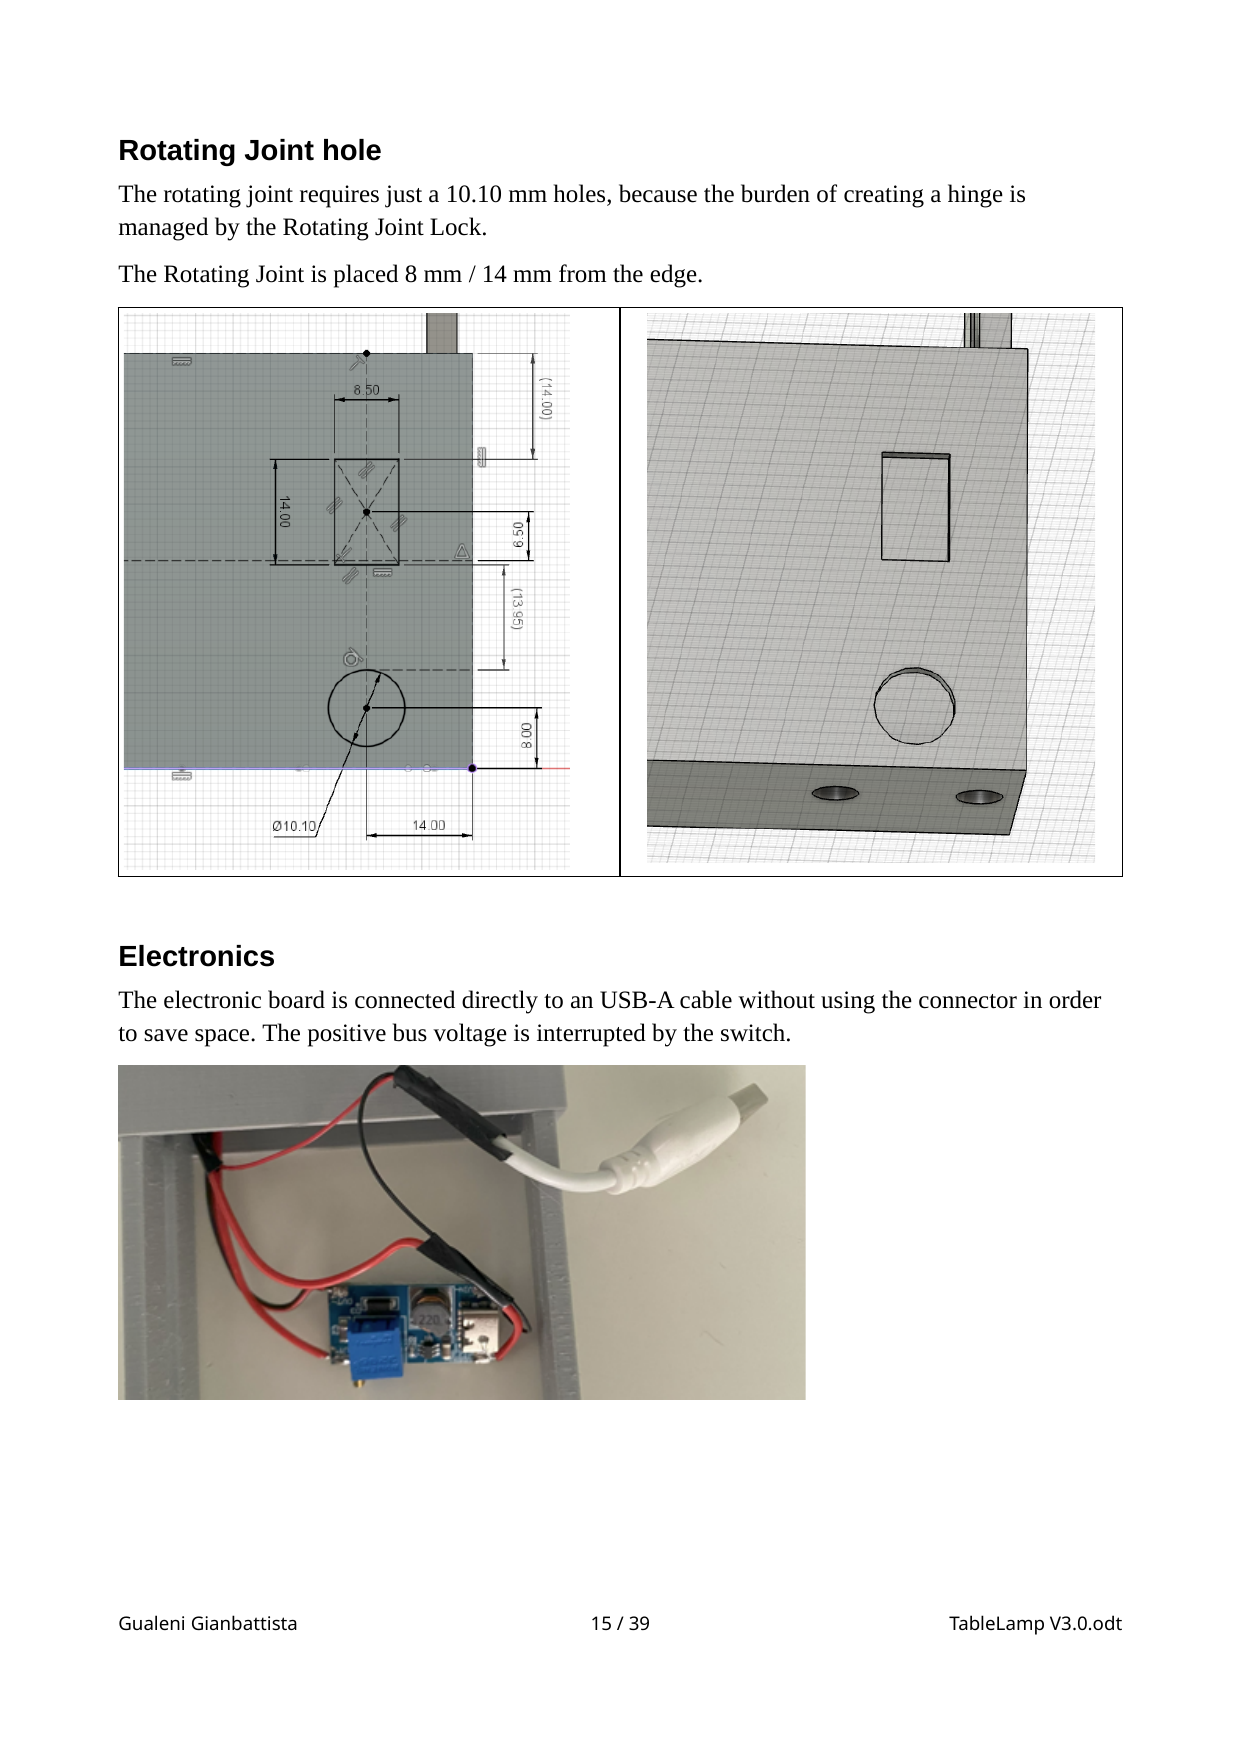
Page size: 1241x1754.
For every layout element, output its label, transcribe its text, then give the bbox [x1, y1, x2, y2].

table_header [621, 308, 1122, 876]
text The rotating joint requires just a 10.10 mm holes, because the burden of creating a hinge is managed by the Rotating Joint Lock. [118, 179, 1122, 241]
text The electronic board is connected directly to an USB-A cable without using the connector in order to save space. The positive bus voltage is interrupted by the switch. [118, 985, 1122, 1047]
text The Rotating Joint is placed 8 mm / 14 mm from the edge. [118, 259, 1122, 288]
subtitle Electronics [118, 939, 1122, 972]
subtitle Rotating Joint hole [118, 133, 1122, 166]
picture [123, 313, 570, 870]
picture [118, 1065, 806, 1400]
picture [647, 313, 1096, 863]
table_header [119, 308, 619, 876]
